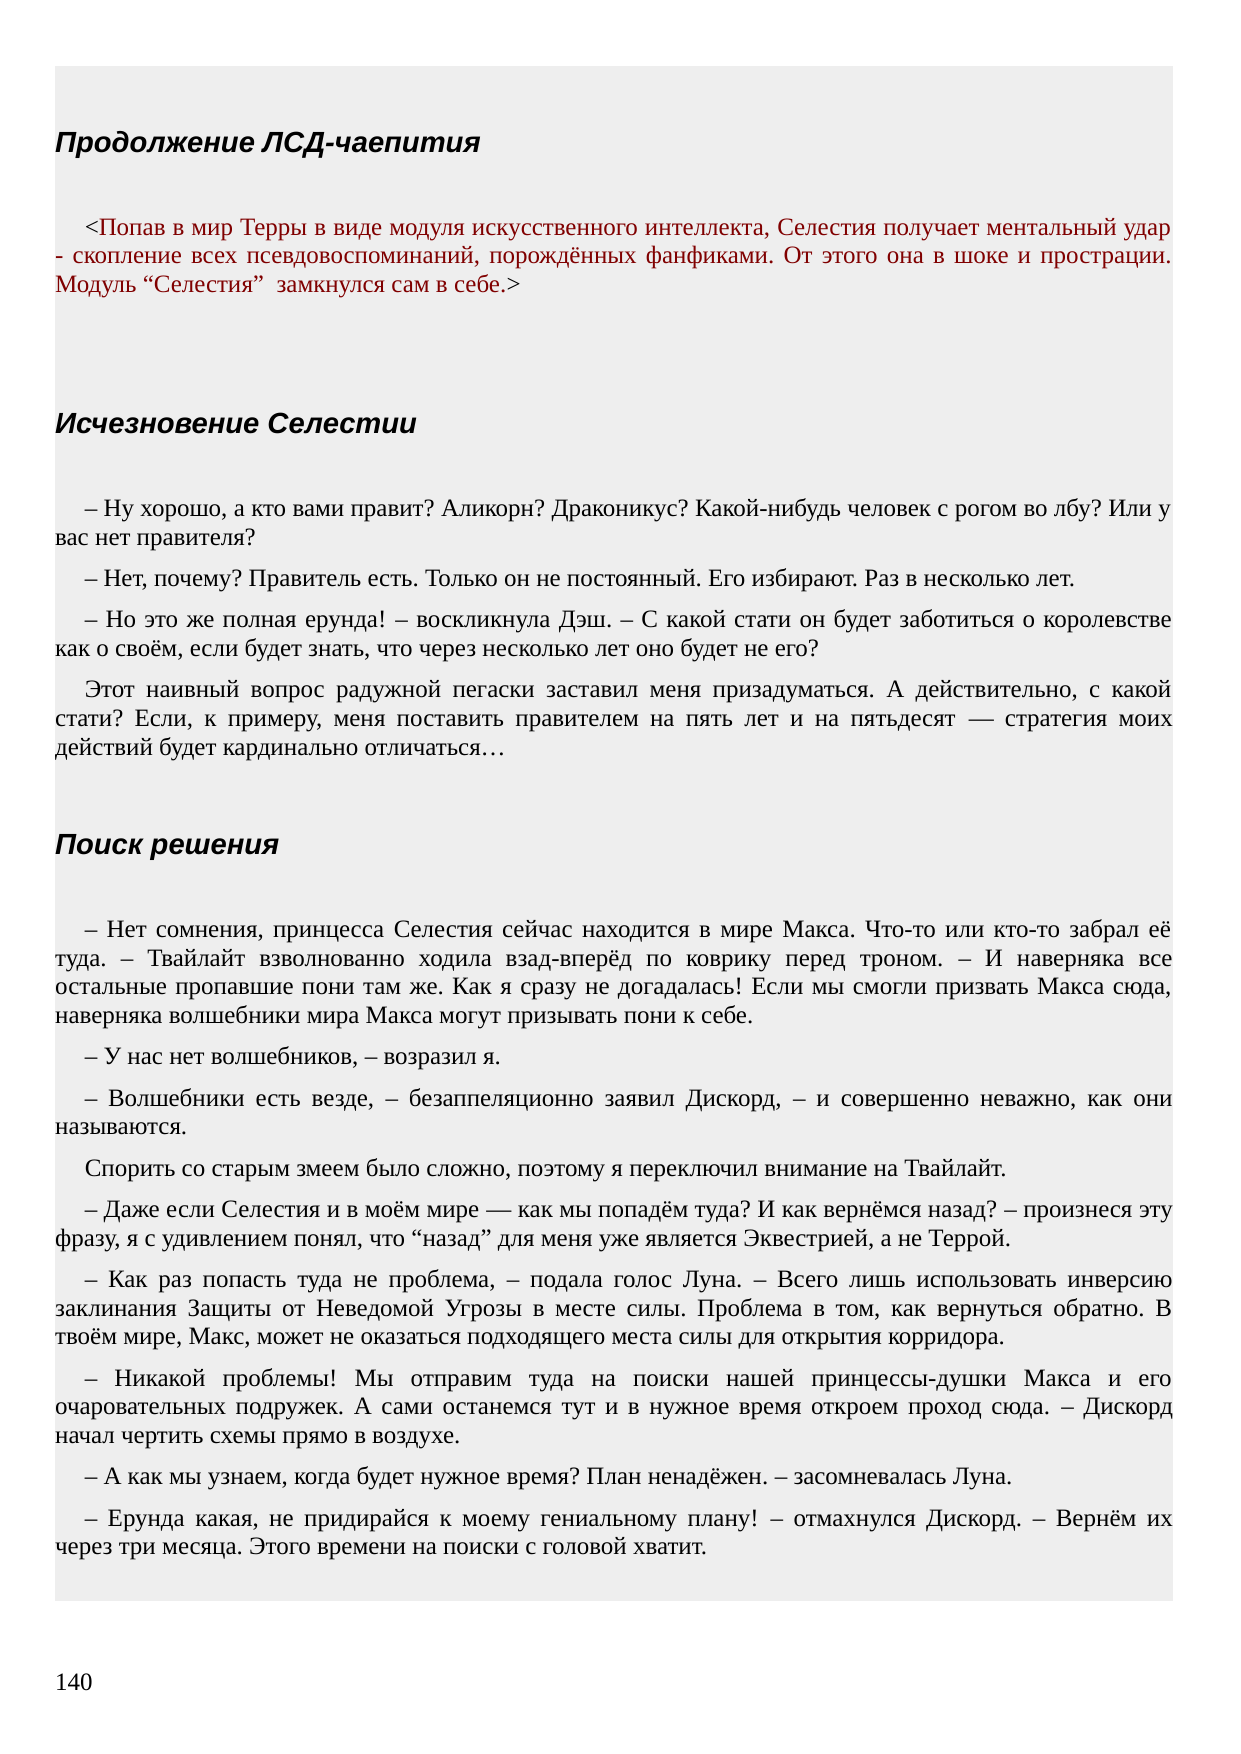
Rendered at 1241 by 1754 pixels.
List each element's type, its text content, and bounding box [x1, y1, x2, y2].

subtitle Поиск решения [55, 827, 1173, 860]
text – Нет сомнения, принцесса Селестия сейчас находится в мире Макса. Что-то или кто-то забрал её туда. – Твайлайт взволнованно ходила взад-вперёд по коврику перед троном. – И наверняка все остальные пропавшие пони там же. Как я сразу не догадалась! Если мы смогли призвать Макса сюда, наверняка волшебники мира Макса могут призывать пони к себе. [55, 914, 1173, 1029]
text – А как мы узнаем, когда будет нужное время? План ненадёжен. – засомневалась Луна. [55, 1461, 1173, 1490]
text – Нет, почему? Правитель есть. Только он не постоянный. Его избирают. Раз в несколько лет. [55, 563, 1173, 592]
text – Ну хорошо, а кто вами правит? Аликорн? Драконикус? Какой-нибудь человек с рогом во лбу? Или у вас нет правителя? [55, 493, 1173, 550]
text – Как раз попасть туда не проблема, – подала голос Луна. – Всего лишь использовать инверсию заклинания Защиты от Неведомой Угрозы в месте силы. Проблема в том, как вернуться обратно. В твоём мире, Макс, может не оказаться подходящего места силы для открытия корридора. [55, 1264, 1173, 1350]
text Спорить со старым змеем было сложно, поэтому я переключил внимание на Твайлайт. [55, 1153, 1173, 1181]
text – Даже если Селестия и в моём мире — как мы попадём туда? И как вернёмся назад? – произнеся эту фразу, я с удивлением понял, что “назад” для меня уже является Эквестрией, а не Террой. [55, 1194, 1173, 1251]
text – Ерунда какая, не придирайся к моему гениальному плану! – отмахнулся Дискорд. – Вернём их через три месяца. Этого времени на поиски с головой хватит. [55, 1503, 1173, 1560]
text Этот наивный вопрос радужной пегаски заставил меня призадуматься. А действительно, с какой стати? Если, к примеру, меня поставить правителем на пять лет и на пятьдесят — стратегия моих действий будет кардинально отличаться… [55, 674, 1173, 760]
text <Попав в мир Терры в виде модуля искусственного интеллекта, Селестия получает ментальный удар - скопление всех псевдовоспоминаний, порождённых фанфиками. От этого она в шоке и прострации. Модуль “Селестия” замкнулся сам в себе.> [55, 212, 1173, 298]
text – Никакой проблемы! Мы отправим туда на поиски нашей принцессы-душки Макса и его очаровательных подружек. А сами останемся тут и в нужное время откроем проход сюда. – Дискорд начал чертить схемы прямо в воздухе. [55, 1363, 1173, 1449]
text – Волшебники есть везде, – безаппеляционно заявил Дискорд, – и совершенно неважно, как они называются. [55, 1083, 1173, 1140]
subtitle Продолжение ЛСД-чаепития [55, 124, 1173, 158]
subtitle Исчезновение Селестии [55, 406, 1173, 439]
text – Но это же полная ерунда! – воскликнула Дэш. – С какой стати он будет заботиться о королевстве как о своём, если будет знать, что через несколько лет оно будет не его? [55, 604, 1173, 662]
text – У нас нет волшебников, – возразил я. [55, 1041, 1173, 1070]
